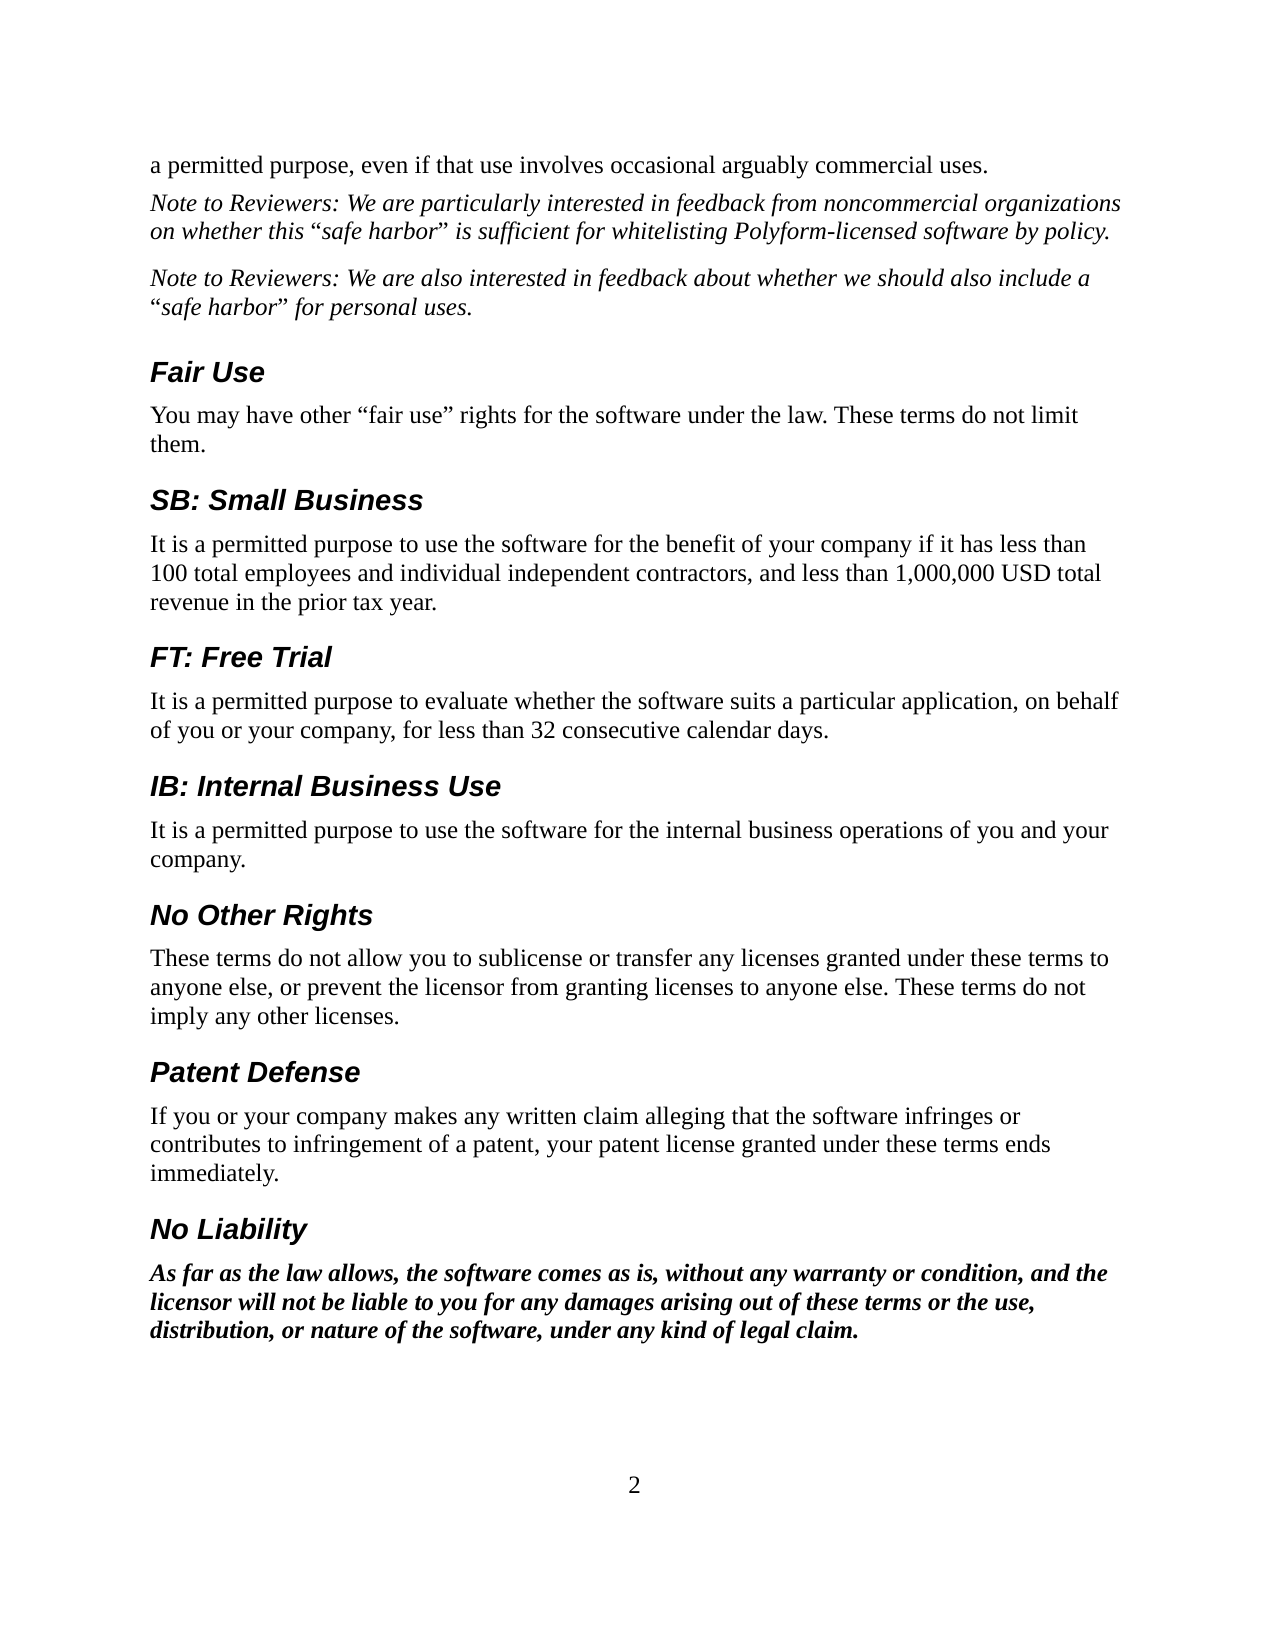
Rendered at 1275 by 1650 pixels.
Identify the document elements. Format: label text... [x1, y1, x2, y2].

text As far as the law allows, the software comes as is, without any warranty or condition, and the licensor will not be liable to you for any damages arising out of these terms or the use, distribution, or nature of the software, under any kind of legal claim. [150, 1258, 1125, 1344]
text a permitted purpose, even if that use involves occasional arguably commercial uses. [150, 150, 1125, 179]
subtitle IB: Internal Business Use [150, 769, 1125, 802]
text It is a permitted purpose to evaluate whether the software suits a particular application, on behalf of you or your company, for less than 32 consecutive calendar days. [150, 686, 1125, 744]
subtitle Fair Use [150, 354, 1125, 388]
text Note to Reviewers: We are also interested in feedback about whether we should also include a “safe harbor” for personal uses. [150, 263, 1125, 321]
subtitle Patent Defense [150, 1055, 1125, 1088]
subtitle No Liability [150, 1212, 1125, 1246]
subtitle FT: Free Trial [150, 640, 1125, 674]
text Note to Reviewers: We are particularly interested in feedback from noncommercial organizations on whether this “safe harbor” is sufficient for whitelisting Polyform-licensed software by policy. [150, 188, 1125, 245]
subtitle SB: Small Business [150, 483, 1125, 517]
text It is a permitted purpose to use the software for the internal business operations of you and your company. [150, 815, 1125, 872]
text These terms do not allow you to sublicense or transfer any licenses granted under these terms to anyone else, or prevent the licensor from granting licenses to anyone else. These terms do not imply any other licenses. [150, 943, 1125, 1030]
text If you or your company makes any written claim alleging that the software infringes or contributes to infringement of a patent, your patent license granted under these terms ends immediately. [150, 1101, 1125, 1187]
text You may have other “fair use” rights for the software under the law. These terms do not limit them. [150, 401, 1125, 458]
text It is a permitted purpose to use the software for the benefit of your company if it has less than 100 total employees and individual independent contractors, and less than 1,000,000 USD total revenue in the prior tax year. [150, 529, 1125, 615]
subtitle No Other Rights [150, 897, 1125, 931]
